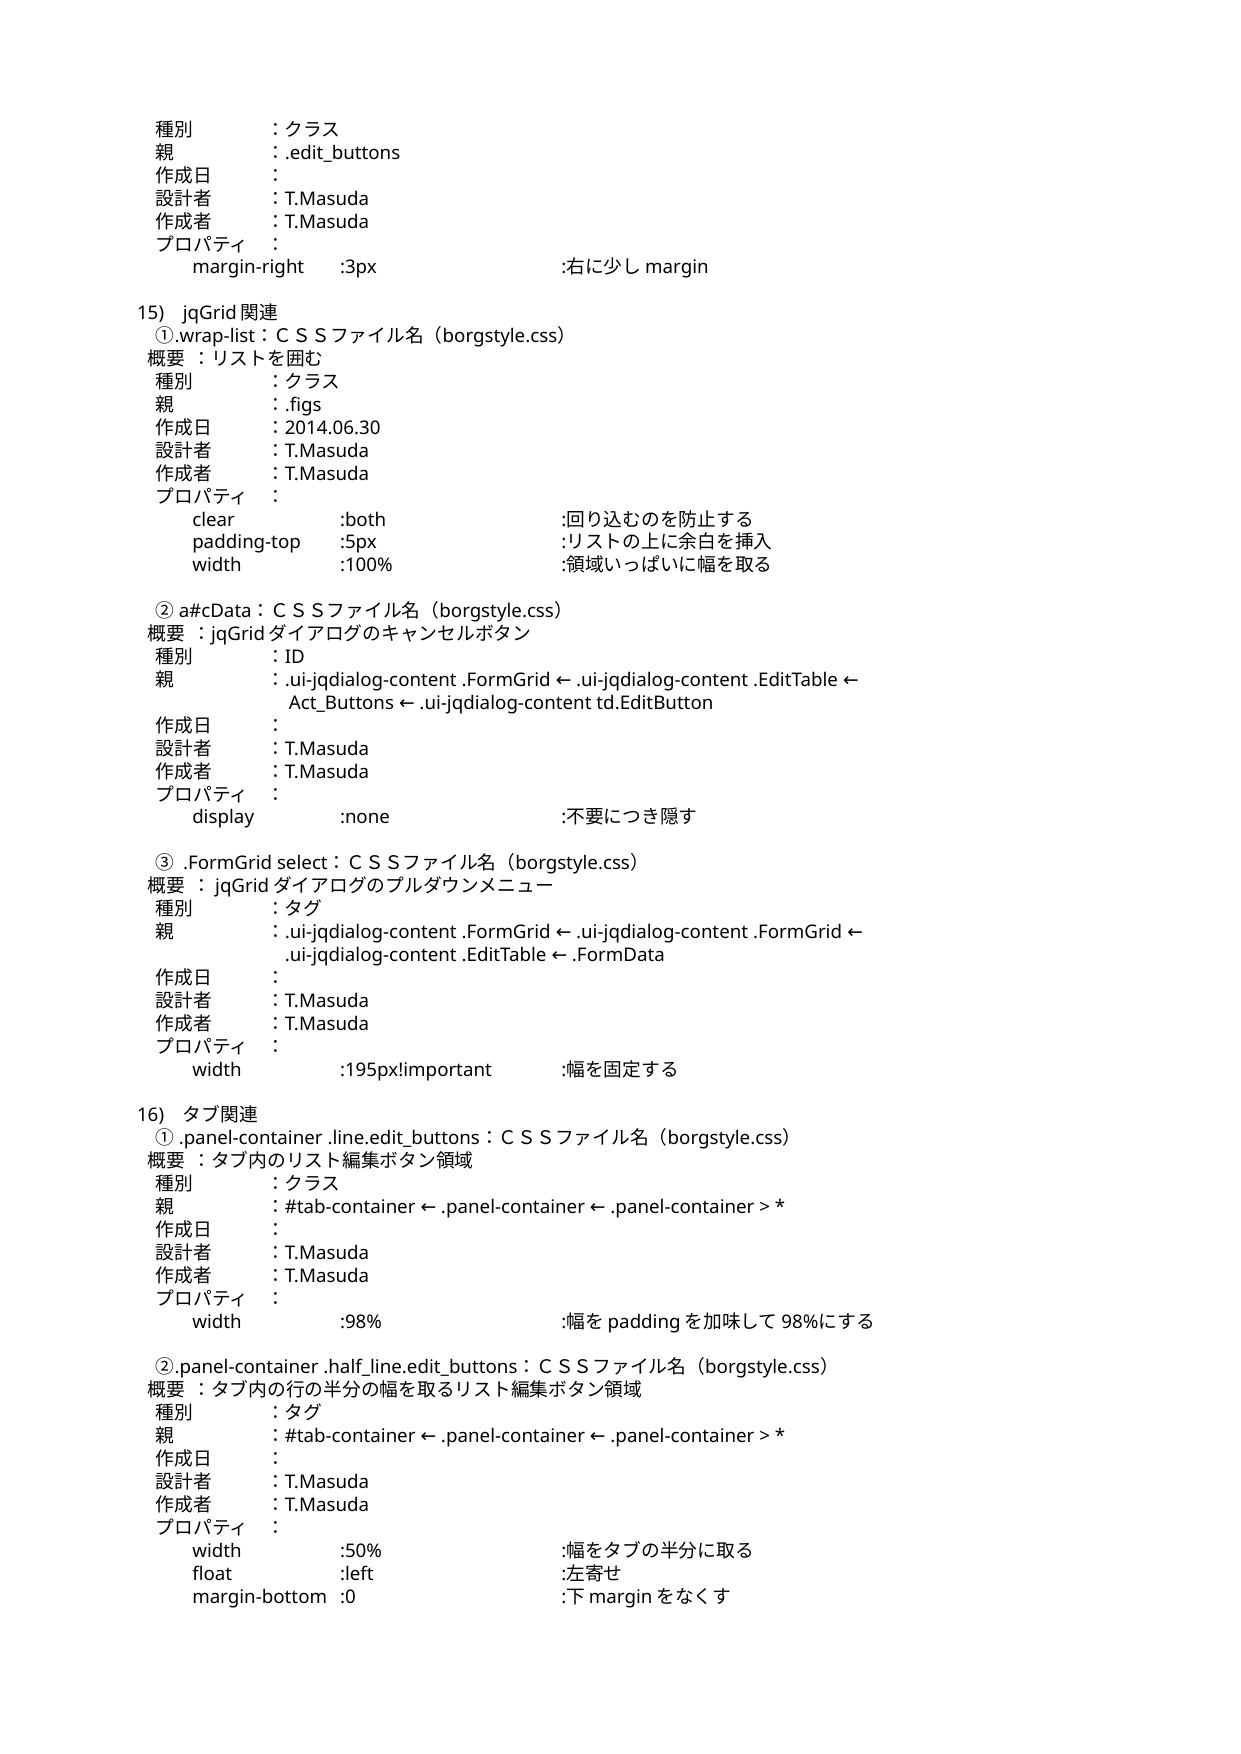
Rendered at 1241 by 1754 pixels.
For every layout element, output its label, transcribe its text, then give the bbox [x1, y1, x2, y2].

text clear :both :回り込むのを防止する [118, 508, 1122, 531]
text 作成日 ：2014.06.30 [118, 416, 1122, 439]
text margin-bottom :0 :下marginをなくす [118, 1585, 1122, 1608]
text 概要 ：タブ内のリスト編集ボタン領域 [118, 1149, 1122, 1172]
text 設計者 ：T.Masuda [118, 1241, 1122, 1264]
text 設計者 ：T.Masuda [118, 187, 1122, 210]
text 概要 ：jqGridダイアログのキャンセルボタン [118, 622, 1122, 645]
text 親 ：.edit_buttons [118, 141, 1122, 164]
text プロパティ ： [118, 1516, 1122, 1539]
text 作成日 ： [118, 714, 1122, 737]
text 概要 ： jqGridダイアログのプルダウンメニュー [118, 874, 1122, 897]
text 設計者 ：T.Masuda [118, 1470, 1122, 1493]
text プロパティ ： [118, 1035, 1122, 1058]
text width :98% :幅をpaddingを加味して98%にする [118, 1310, 1122, 1333]
text プロパティ ： [118, 783, 1122, 806]
text プロパティ ： [118, 233, 1122, 256]
text width :100% :領域いっぱいに幅を取る [118, 553, 1122, 576]
text 作成者 ：T.Masuda [118, 210, 1122, 233]
text 親 ：#tab-container ← .panel-container ← .panel-container > * [118, 1424, 1122, 1447]
text ① .panel-container .line.edit_buttons：ＣＳＳファイル名（borgstyle.css） [118, 1126, 1122, 1149]
text padding-top :5px :リストの上に余白を挿入 [118, 531, 1122, 553]
text 親 ：.figs [118, 393, 1122, 416]
text ③ .FormGrid select：ＣＳＳファイル名（borgstyle.css） [118, 851, 1122, 874]
text 設計者 ：T.Masuda [118, 439, 1122, 462]
text ①.wrap-list：ＣＳＳファイル名（borgstyle.css） [118, 324, 1122, 347]
text 作成者 ：T.Masuda [118, 462, 1122, 485]
text 16) タブ関連 [118, 1103, 1122, 1126]
text 15) jqGrid関連 [118, 301, 1122, 324]
text 概要 ：タブ内の行の半分の幅を取るリスト編集ボタン領域 [118, 1378, 1122, 1401]
text プロパティ ： [118, 1287, 1122, 1310]
text 設計者 ：T.Masuda [118, 989, 1122, 1012]
text ② a#cData：ＣＳＳファイル名（borgstyle.css） [118, 599, 1122, 622]
text width :195px!important :幅を固定する [118, 1058, 1122, 1081]
text .ui-jqdialog-content .EditTable ← .FormData [118, 943, 1122, 966]
text 種別 ：タグ [118, 1401, 1122, 1424]
text float :left :左寄せ [118, 1562, 1122, 1585]
text 親 ：.ui-jqdialog-content .FormGrid ← .ui-jqdialog-content .FormGrid ← [118, 920, 1122, 943]
text 作成日 ： [118, 1447, 1122, 1470]
text 親 ：.ui-jqdialog-content .FormGrid ← .ui-jqdialog-content .EditTable ← [118, 668, 1122, 691]
text 設計者 ：T.Masuda [118, 737, 1122, 760]
text 概要 ：リストを囲む [118, 347, 1122, 370]
text Act_Buttons ← .ui-jqdialog-content td.EditButton [118, 691, 1122, 714]
text 親 ：#tab-container ← .panel-container ← .panel-container > * [118, 1195, 1122, 1218]
text 作成者 ：T.Masuda [118, 760, 1122, 783]
text 作成日 ： [118, 164, 1122, 187]
text 種別 ：クラス [118, 118, 1122, 141]
text margin-right :3px :右に少しmargin [118, 256, 1122, 278]
text 作成者 ：T.Masuda [118, 1264, 1122, 1287]
text 作成者 ：T.Masuda [118, 1493, 1122, 1516]
text 種別 ：クラス [118, 1172, 1122, 1195]
text 種別 ：クラス [118, 370, 1122, 393]
text 作成者 ：T.Masuda [118, 1012, 1122, 1035]
text 作成日 ： [118, 1218, 1122, 1241]
text 作成日 ： [118, 966, 1122, 989]
text width :50% :幅をタブの半分に取る [118, 1539, 1122, 1562]
text 種別 ：タグ [118, 897, 1122, 920]
text ②.panel-container .half_line.edit_buttons：ＣＳＳファイル名（borgstyle.css） [118, 1356, 1122, 1378]
text display :none :不要につき隠す [118, 806, 1122, 828]
text 種別 ：ID [118, 645, 1122, 668]
text プロパティ ： [118, 485, 1122, 508]
